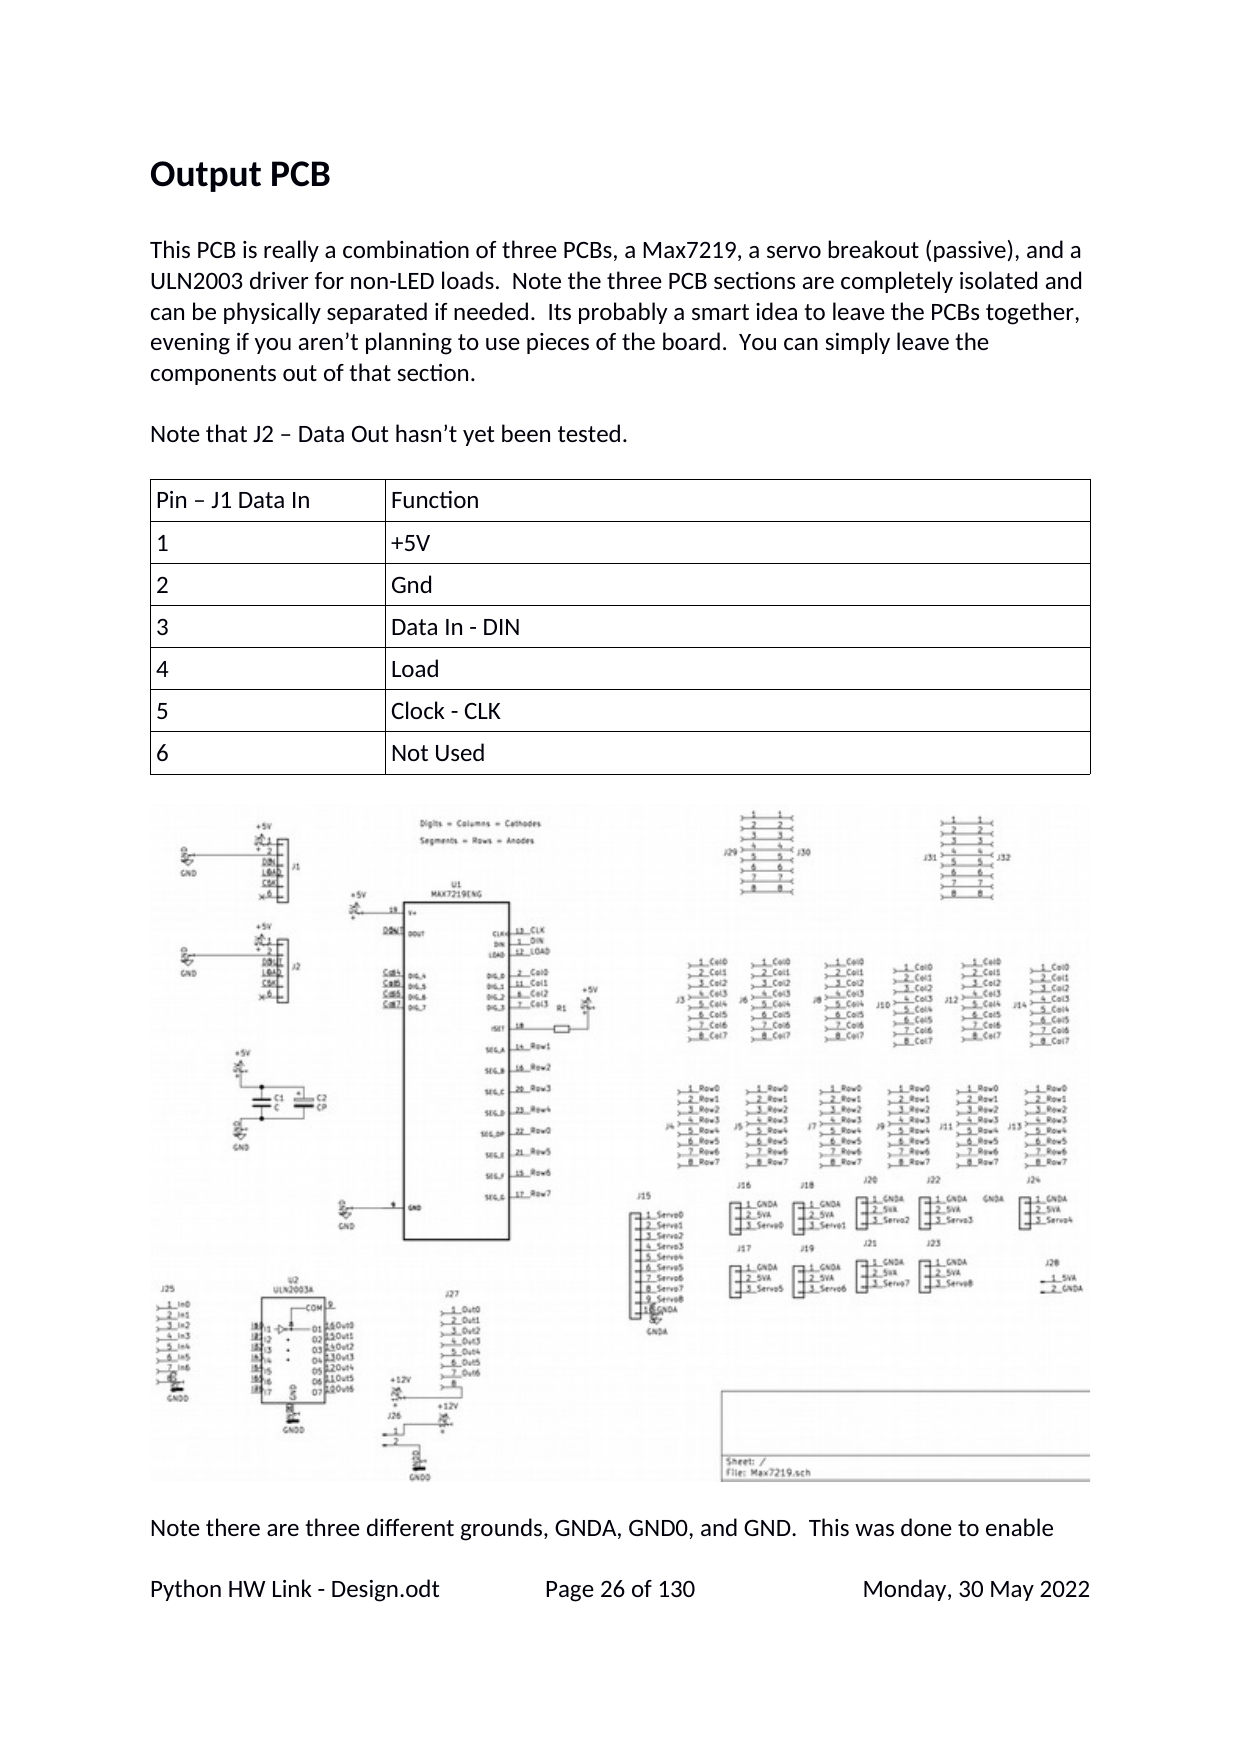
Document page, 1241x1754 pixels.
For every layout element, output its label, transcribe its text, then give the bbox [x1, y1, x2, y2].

table_cell Data In - DIN [386, 606, 1090, 647]
table_cell 6 [151, 732, 385, 773]
table_header Function [386, 480, 1090, 521]
table_cell +5V [386, 522, 1090, 563]
table_cell Load [386, 648, 1090, 689]
text Note there are three different grounds, GNDA, GND0, and GND. This was done to enable [150, 1512, 1090, 1543]
table_cell 1 [151, 522, 385, 563]
table_cell 2 [151, 564, 385, 605]
picture [150, 804, 1091, 1482]
table_cell Gnd [386, 564, 1090, 605]
table_cell 5 [151, 690, 385, 731]
table_cell 3 [151, 606, 385, 647]
table_cell 4 [151, 648, 385, 689]
subtitle Output PCB [150, 150, 1090, 196]
table_cell Clock - CLK [386, 690, 1090, 731]
text Note that J2 – Data Out hasn’t yet been tested. [150, 418, 1090, 448]
table_header Pin – J1 Data In [151, 480, 385, 521]
text This PCB is really a combination of three PCBs, a Max7219, a servo breakout (passive), and a ULN2003 driver for non-LED loads. Note the three PCB sections are completely isolated and can be physically separated if needed. Its probably a smart idea to leave the PCBs together, evening if you aren’t planning to use pieces of the board. You can simply leave the components out of that section. [150, 235, 1090, 387]
table_cell Not Used [386, 732, 1090, 773]
